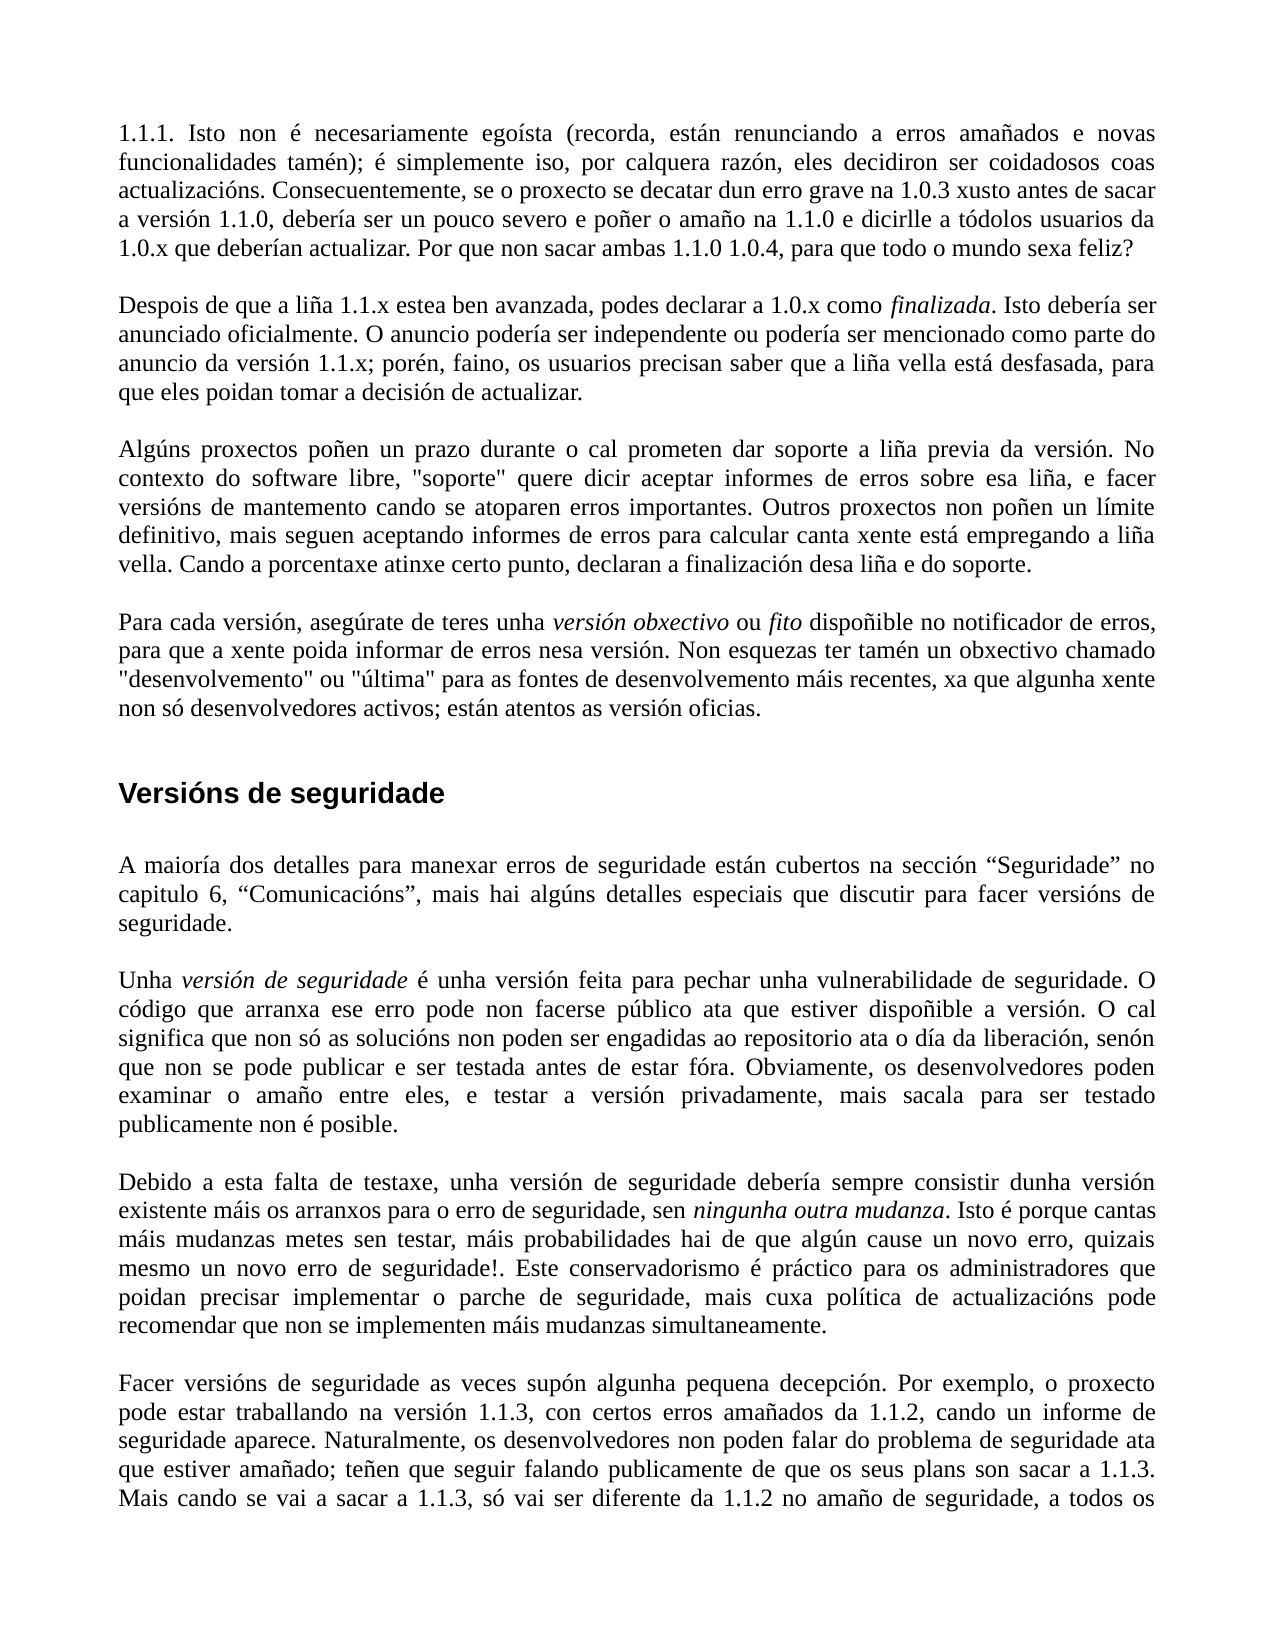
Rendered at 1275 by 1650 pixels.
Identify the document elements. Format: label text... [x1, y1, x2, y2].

text A maioría dos detalles para manexar erros de seguridade están cubertos na sección “Seguridade” no capitulo 6, “Comunicacións”, mais hai algúns detalles especiais que discutir para facer versións de seguridade. [118, 850, 1157, 937]
text Algúns proxectos poñen un prazo durante o cal prometen dar soporte a liña previa da versión. No contexto do software libre, "soporte" quere dicir aceptar informes de erros sobre esa liña, e facer versións de mantemento cando se atoparen erros importantes. Outros proxectos non poñen un límite definitivo, mais seguen aceptando informes de erros para calcular canta xente está empregando a liña vella. Cando a porcentaxe atinxe certo punto, declaran a finalización desa liña e do soporte. [118, 434, 1157, 578]
text Debido a esta falta de testaxe, unha versión de seguridade debería sempre consistir dunha versión existente máis os arranxos para o erro de seguridade, sen ningunha outra mudanza. Isto é porque cantas máis mudanzas metes sen testar, máis probabilidades hai de que algún cause un novo erro, quizais mesmo un novo erro de seguridade!. Este conservadorismo é práctico para os administradores que poidan precisar implementar o parche de seguridade, mais cuxa política de actualizacións pode recomendar que non se implementen máis mudanzas simultaneamente. [118, 1167, 1157, 1339]
text Para cada versión, asegúrate de teres unha versión obxectivo ou fito dispoñible no notificador de erros, para que a xente poida informar de erros nesa versión. Non esquezas ter tamén un obxectivo chamado "desenvolvemento" ou "última" para as fontes de desenvolvemento máis recentes, xa que algunha xente non só desenvolvedores activos; están atentos as versión oficias. [118, 607, 1157, 722]
text 1.1.1. Isto non é necesariamente egoísta (recorda, están renunciando a erros amañados e novas funcionalidades tamén); é simplemente iso, por calquera razón, eles decidiron ser coidadosos coas actualizacións. Consecuentemente, se o proxecto se decatar dun erro grave na 1.0.3 xusto antes de sacar a versión 1.1.0, debería ser un pouco severo e poñer o amaño na 1.1.0 e dicirlle a tódolos usuarios da 1.0.x que deberían actualizar. Por que non sacar ambas 1.1.0 1.0.4, para que todo o mundo sexa feliz? [118, 118, 1157, 262]
text Unha versión de seguridade é unha versión feita para pechar unha vulnerabilidade de seguridade. O código que arranxa ese erro pode non facerse público ata que estiver dispoñible a versión. O cal significa que non só as solucións non poden ser engadidas ao repositorio ata o día da liberación, senón que non se pode publicar e ser testada antes de estar fóra. Obviamente, os desenvolvedores poden examinar o amaño entre eles, e testar a versión privadamente, mais sacala para ser testado publicamente non é posible. [118, 965, 1157, 1138]
subtitle Versións de seguridade [118, 776, 1157, 809]
text Facer versións de seguridade as veces supón algunha pequena decepción. Por exemplo, o proxecto pode estar traballando na versión 1.1.3, con certos erros amañados da 1.1.2, cando un informe de seguridade aparece. Naturalmente, os desenvolvedores non poden falar do problema de seguridade ata que estiver amañado; teñen que seguir falando publicamente de que os seus plans son sacar a 1.1.3. Mais cando se vai a sacar a 1.1.3, só vai ser diferente da 1.1.2 no amaño de seguridade, a todos os [118, 1368, 1157, 1512]
text Despois de que a liña 1.1.x estea ben avanzada, podes declarar a 1.0.x como finalizada. Isto debería ser anunciado oficialmente. O anuncio podería ser independente ou podería ser mencionado como parte do anuncio da versión 1.1.x; porén, faino, os usuarios precisan saber que a liña vella está desfasada, para que eles poidan tomar a decisión de actualizar. [118, 291, 1157, 406]
